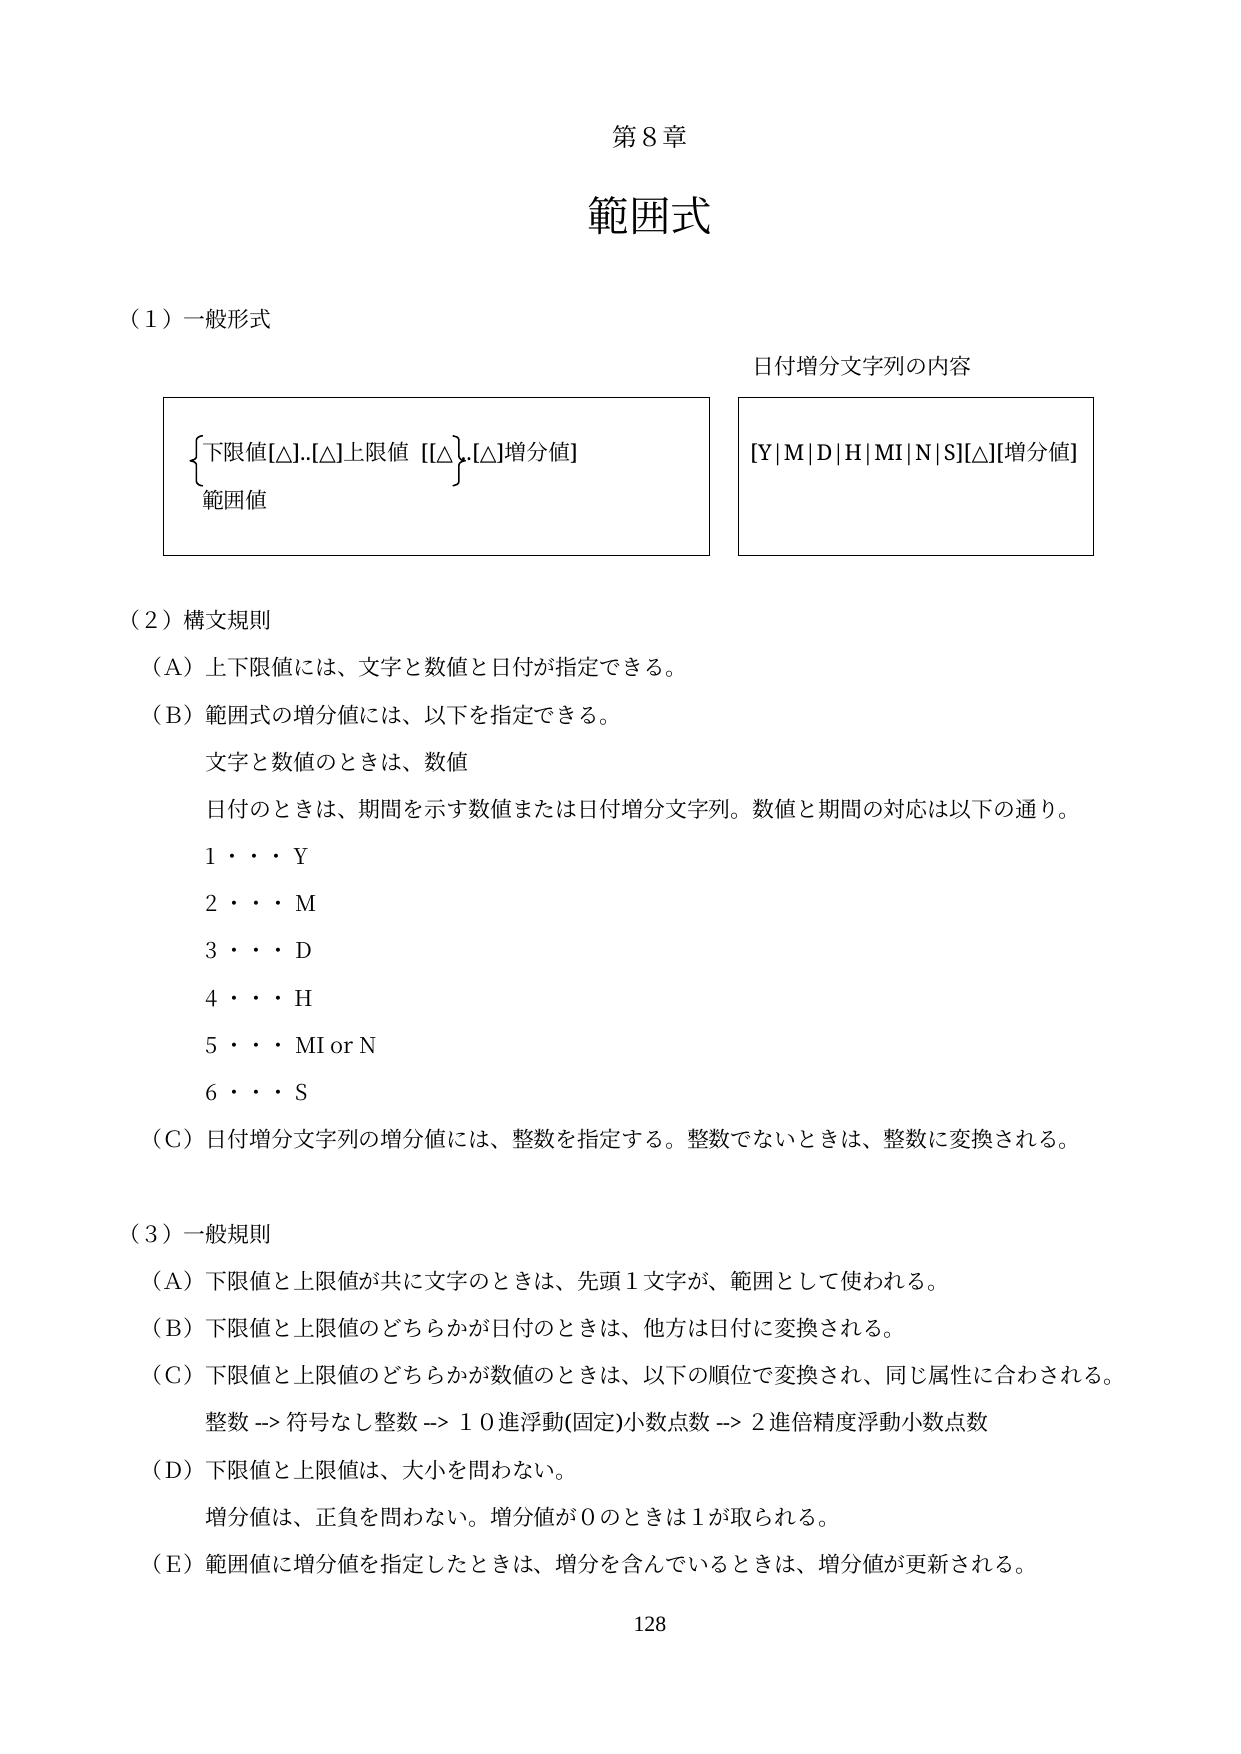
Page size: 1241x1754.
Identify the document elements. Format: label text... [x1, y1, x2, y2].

text （Ａ）下限値と上限値が共に文字のときは、先頭１文字が、範囲として使われる。 [118, 1264, 1181, 1296]
text 5 ・・・ MI or N [118, 1028, 1181, 1059]
text 6 ・・・ S [118, 1075, 1181, 1107]
text （Ｃ）日付増分文字列の増分値には、整数を指定する。整数でないときは、整数に変換される。 [118, 1122, 1181, 1154]
text 文字と数値のときは、数値 [118, 745, 1181, 776]
text （１）一般形式 [118, 302, 1181, 334]
text （Ｅ）範囲値に増分値を指定したときは、増分を含んでいるときは、増分値が更新される。 [118, 1547, 1181, 1579]
text 増分値は、正負を問わない。増分値が０のときは１が取られる。 [118, 1500, 1181, 1532]
text 範囲式 [118, 184, 1181, 244]
text （Ｂ）範囲式の増分値には、以下を指定できる。 [118, 698, 1181, 729]
table_header [Y|M|D|H|MI|N|S][△][増分値] [739, 398, 1093, 555]
text （２）構文規則 [118, 603, 1181, 635]
text （Ｄ）下限値と上限値は、大小を問わない。 [118, 1453, 1181, 1484]
text 1 ・・・ Y [118, 839, 1181, 871]
text 第８章 [118, 118, 1181, 154]
text （Ｂ）下限値と上限値のどちらかが日付のときは、他方は日付に変換される。 [118, 1311, 1181, 1343]
text （Ａ）上下限値には、文字と数値と日付が指定できる。 [118, 651, 1181, 682]
table_header 下限値[△]..[△]上限値 [[△]..[△]増分値] 範囲値 [164, 398, 709, 555]
text 整数 --> 符号なし整数 --> １０進浮動(固定)小数点数 --> ２進倍精度浮動小数点数 [118, 1406, 1181, 1437]
text 日付のときは、期間を示す数値または日付増分文字列。数値と期間の対応は以下の通り。 [118, 792, 1181, 824]
text （Ｃ）下限値と上限値のどちらかが数値のときは、以下の順位で変換され、同じ属性に合わされる。 [118, 1358, 1181, 1390]
text 4 ・・・ H [118, 981, 1181, 1012]
text 3 ・・・ D [118, 934, 1181, 965]
text 日付増分文字列の内容 [118, 349, 1181, 381]
table_header [710, 397, 738, 555]
text 2 ・・・ M [118, 887, 1181, 918]
text （３）一般規則 [118, 1217, 1181, 1248]
